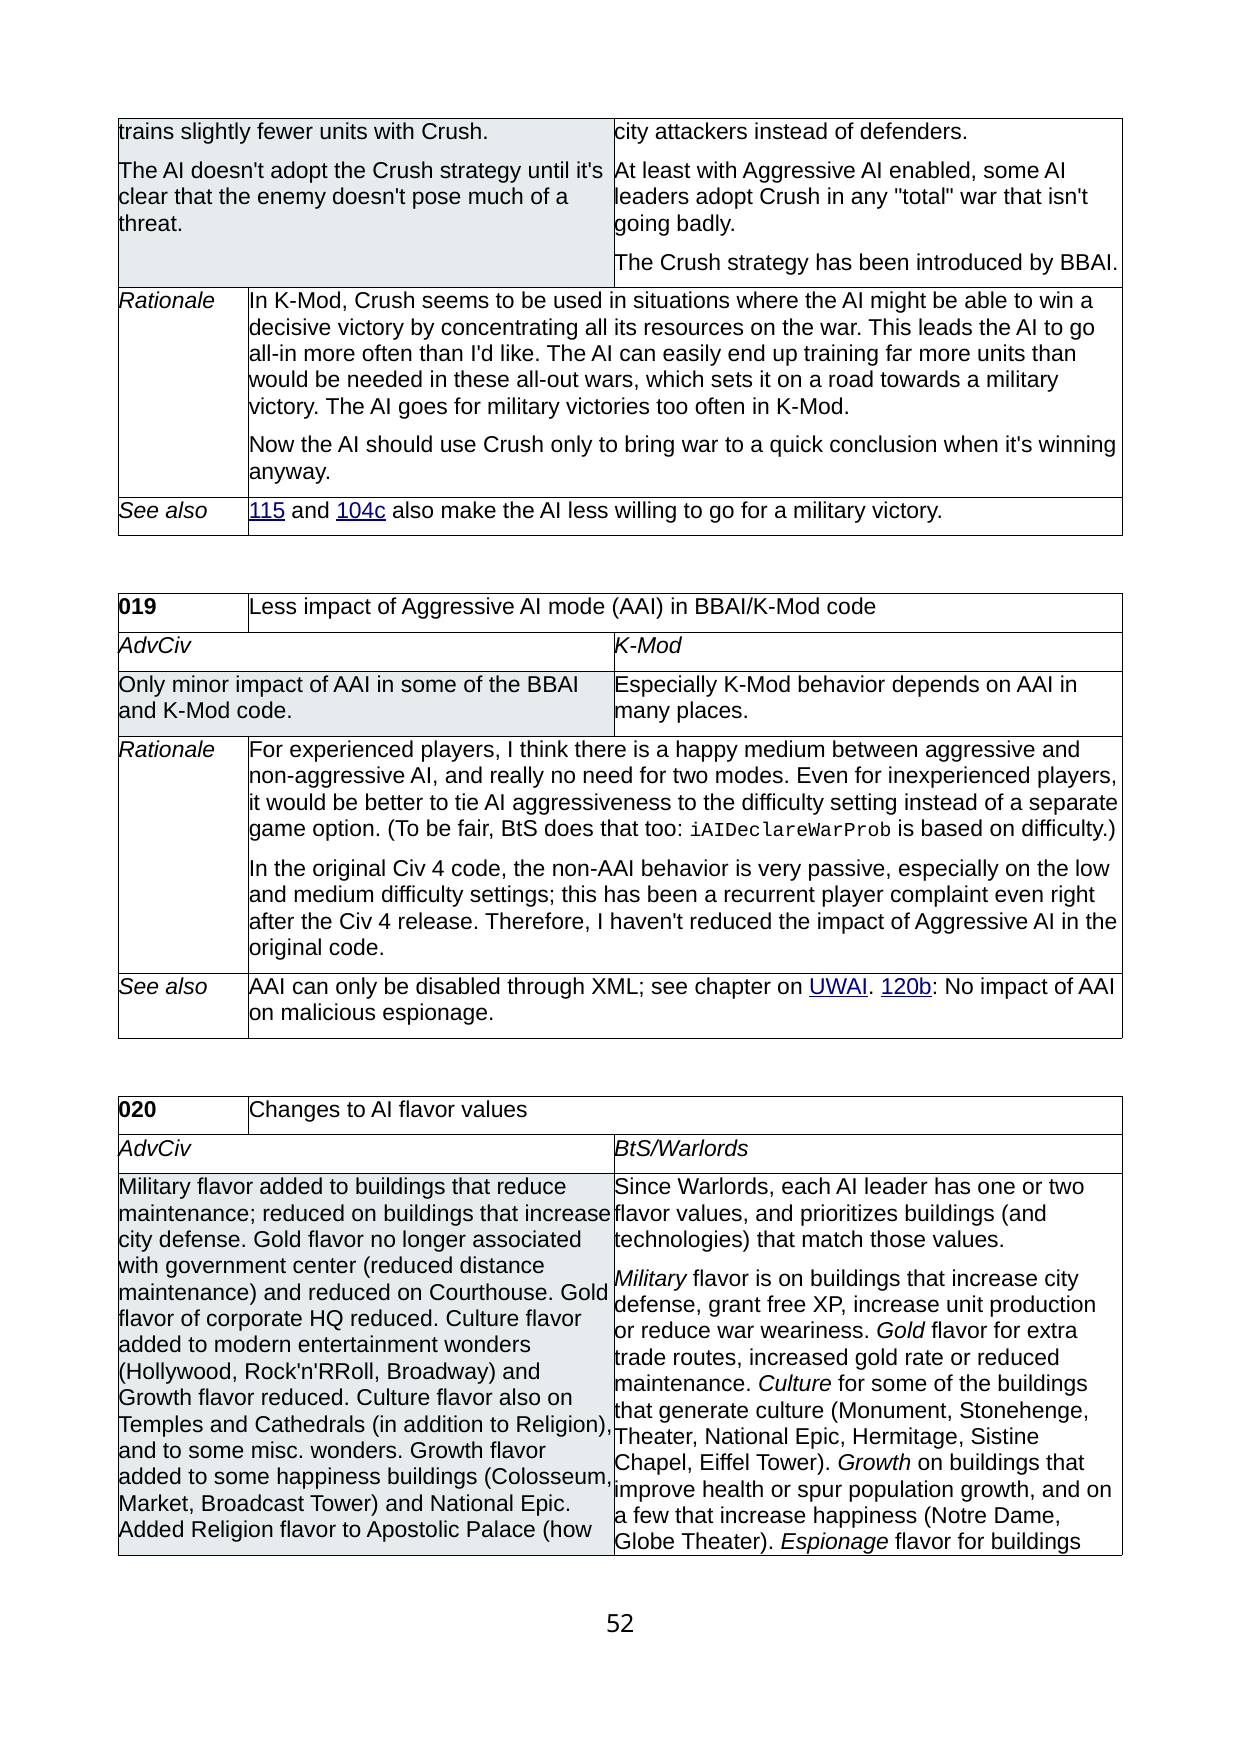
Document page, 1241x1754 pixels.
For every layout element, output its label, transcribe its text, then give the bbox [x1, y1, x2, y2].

table_cell Rationale [119, 288, 248, 497]
table_cell Since Warlords, each AI leader has one or two flavor values, and prioritizes buildings (and technologies) that match those values. Military flavor is on buildings that increase city defense, grant free XP, increase unit production or reduce war weariness. Gold flavor for extra trade routes, increased gold rate or reduced maintenance. Culture for some of the buildings that generate culture (Monument, Stonehenge, Theater, National Epic, Hermitage, Sistine Chapel, Eiffel Tower). Growth on buildings that improve health or spur population growth, and on a few that increase happiness (Notre Dame, Globe Theater). Espionage flavor for buildings [615, 1174, 1122, 1555]
table_cell See also [119, 974, 248, 1038]
table_cell In K-Mod, Crush seems to be used in situations where the AI might be able to win a decisive victory by concentrating all its resources on the war. This leads the AI to go all-in more often than I'd like. The AI can easily end up training far more units than would be needed in these all-out wars, which sets it on a road towards a military victory. The AI goes for military victories too often in K-Mod. Now the AI should use Crush only to bring war to a quick conclusion when it's winning anyway. [249, 288, 1122, 497]
table_cell city attackers instead of defenders. At least with Aggressive AI enabled, some AI leaders adopt Crush in any "total" war that isn't going badly. The Crush strategy has been introduced by BBAI. [615, 119, 1122, 287]
table_cell BtS/Warlords [615, 1135, 1122, 1173]
table_cell Only minor impact of AAI in some of the BBAI and K-Mod code. [119, 672, 614, 736]
table_cell K-Mod [615, 633, 1122, 671]
table_header 020 [119, 1097, 248, 1134]
table_cell For experienced players, I think there is a happy medium between aggressive and non-aggressive AI, and really no need for two modes. Even for inexperienced players, it would be better to tie AI aggressiveness to the difficulty setting instead of a separate game option. (To be fair, BtS does that too: iAIDeclareWarProb is based on difficulty.) In the original Civ 4 code, the non-AAI behavior is very passive, especially on the low and medium difficulty settings; this has been a recurrent player complaint even right after the Civ 4 release. Therefore, I haven't reduced the impact of Aggressive AI in the original code. [249, 737, 1122, 973]
table_cell See also [119, 498, 248, 535]
table_header 019 [119, 594, 248, 632]
table_cell Especially K-Mod behavior depends on AAI in many places. [615, 672, 1122, 736]
table_cell 115 and 104c also make the AI less willing to go for a military victory. [249, 498, 1122, 535]
table_header Changes to AI flavor values [249, 1097, 1122, 1134]
table_cell trains slightly fewer units with Crush. The AI doesn't adopt the Crush strategy until it's clear that the enemy doesn't pose much of a threat. [119, 119, 614, 287]
table_cell Rationale [119, 737, 248, 973]
table_cell Military flavor added to buildings that reduce maintenance; reduced on buildings that increase city defense. Gold flavor no longer associated with government center (reduced distance maintenance) and reduced on Courthouse. Gold flavor of corporate HQ reduced. Culture flavor added to modern entertainment wonders (Hollywood, Rock'n'RRoll, Broadway) and Growth flavor reduced. Culture flavor also on Temples and Cathedrals (in addition to Religion), and to some misc. wonders. Growth flavor added to some happiness buildings (Colosseum, Market, Broadcast Tower) and National Epic. Added Religion flavor to Apostolic Palace (how [119, 1174, 614, 1555]
table_cell AdvCiv [119, 633, 614, 671]
table_cell AdvCiv [119, 1135, 614, 1173]
table_header Less impact of Aggressive AI mode (AAI) in BBAI/K-Mod code [249, 594, 1122, 632]
table_cell AAI can only be disabled through XML; see chapter on UWAI. 120b: No impact of AAI on malicious espionage. [249, 974, 1122, 1038]
